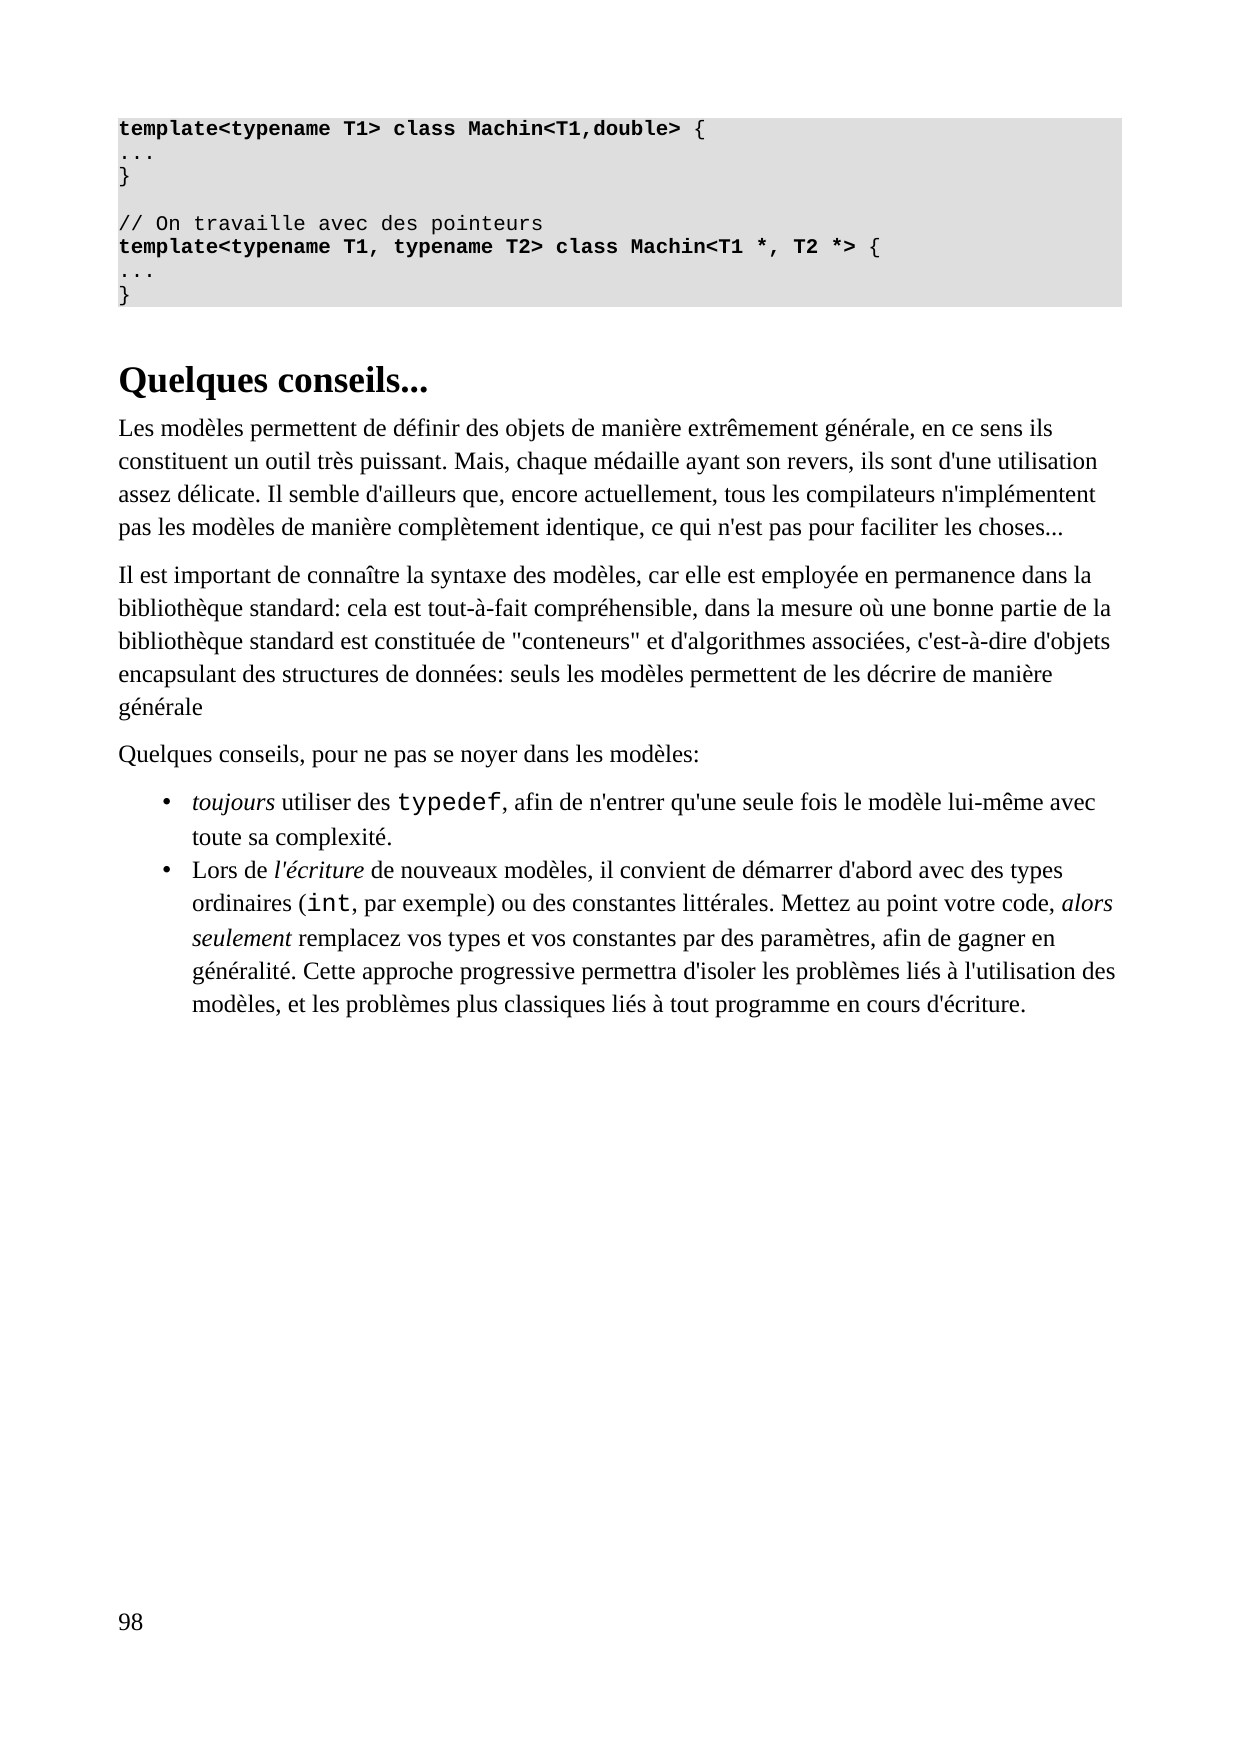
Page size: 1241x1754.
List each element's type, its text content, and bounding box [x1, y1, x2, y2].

text template<typename T1, typename T2> class Machin<T1 *, T2 *> { [118, 236, 1122, 260]
text // On travaille avec des pointeurs [118, 213, 1122, 236]
text Il est important de connaître la syntaxe des modèles, car elle est employée en permanence dans la bibliothèque standard: cela est tout-à-fait compréhensible, dans la mesure où une bonne partie de la bibliothèque standard est constituée de "conteneurs" et d'algorithmes associées, c'est-à-dire d'objets encapsulant des structures de données: seuls les modèles permettent de les décrire de manière générale [118, 560, 1122, 721]
text } [118, 284, 1122, 307]
list toujours utiliser des typedef, afin de n'entrer qu'une seule fois le modèle lui-même avec toute sa complexité. [162, 787, 1122, 851]
text Les modèles permettent de définir des objets de manière extrêmement générale, en ce sens ils constituent un outil très puissant. Mais, chaque médaille ayant son revers, ils sont d'une utilisation assez délicate. Il semble d'ailleurs que, encore actuellement, tous les compilateurs n'implémentent pas les modèles de manière complètement identique, ce qui n'est pas pour faciliter les choses... [118, 413, 1122, 541]
text ... [118, 142, 1122, 165]
list Lors de l'écriture de nouveaux modèles, il convient de démarrer d'abord avec des types ordinaires (int, par exemple) ou des constantes littérales. Mettez au point votre code, alors seulement remplacez vos types et vos constantes par des paramètres, afin de gagner en généralité. Cette approche progressive permettra d'isoler les problèmes liés à l'utilisation des modèles, et les problèmes plus classiques liés à tout programme en cours d'écriture. [162, 855, 1122, 1018]
text Quelques conseils, pour ne pas se noyer dans les modèles: [118, 739, 1122, 768]
text ... [118, 260, 1122, 284]
text } [118, 165, 1122, 189]
text template<typename T1> class Machin<T1,double> { [118, 118, 1122, 142]
subtitle Quelques conseils... [118, 358, 1122, 401]
